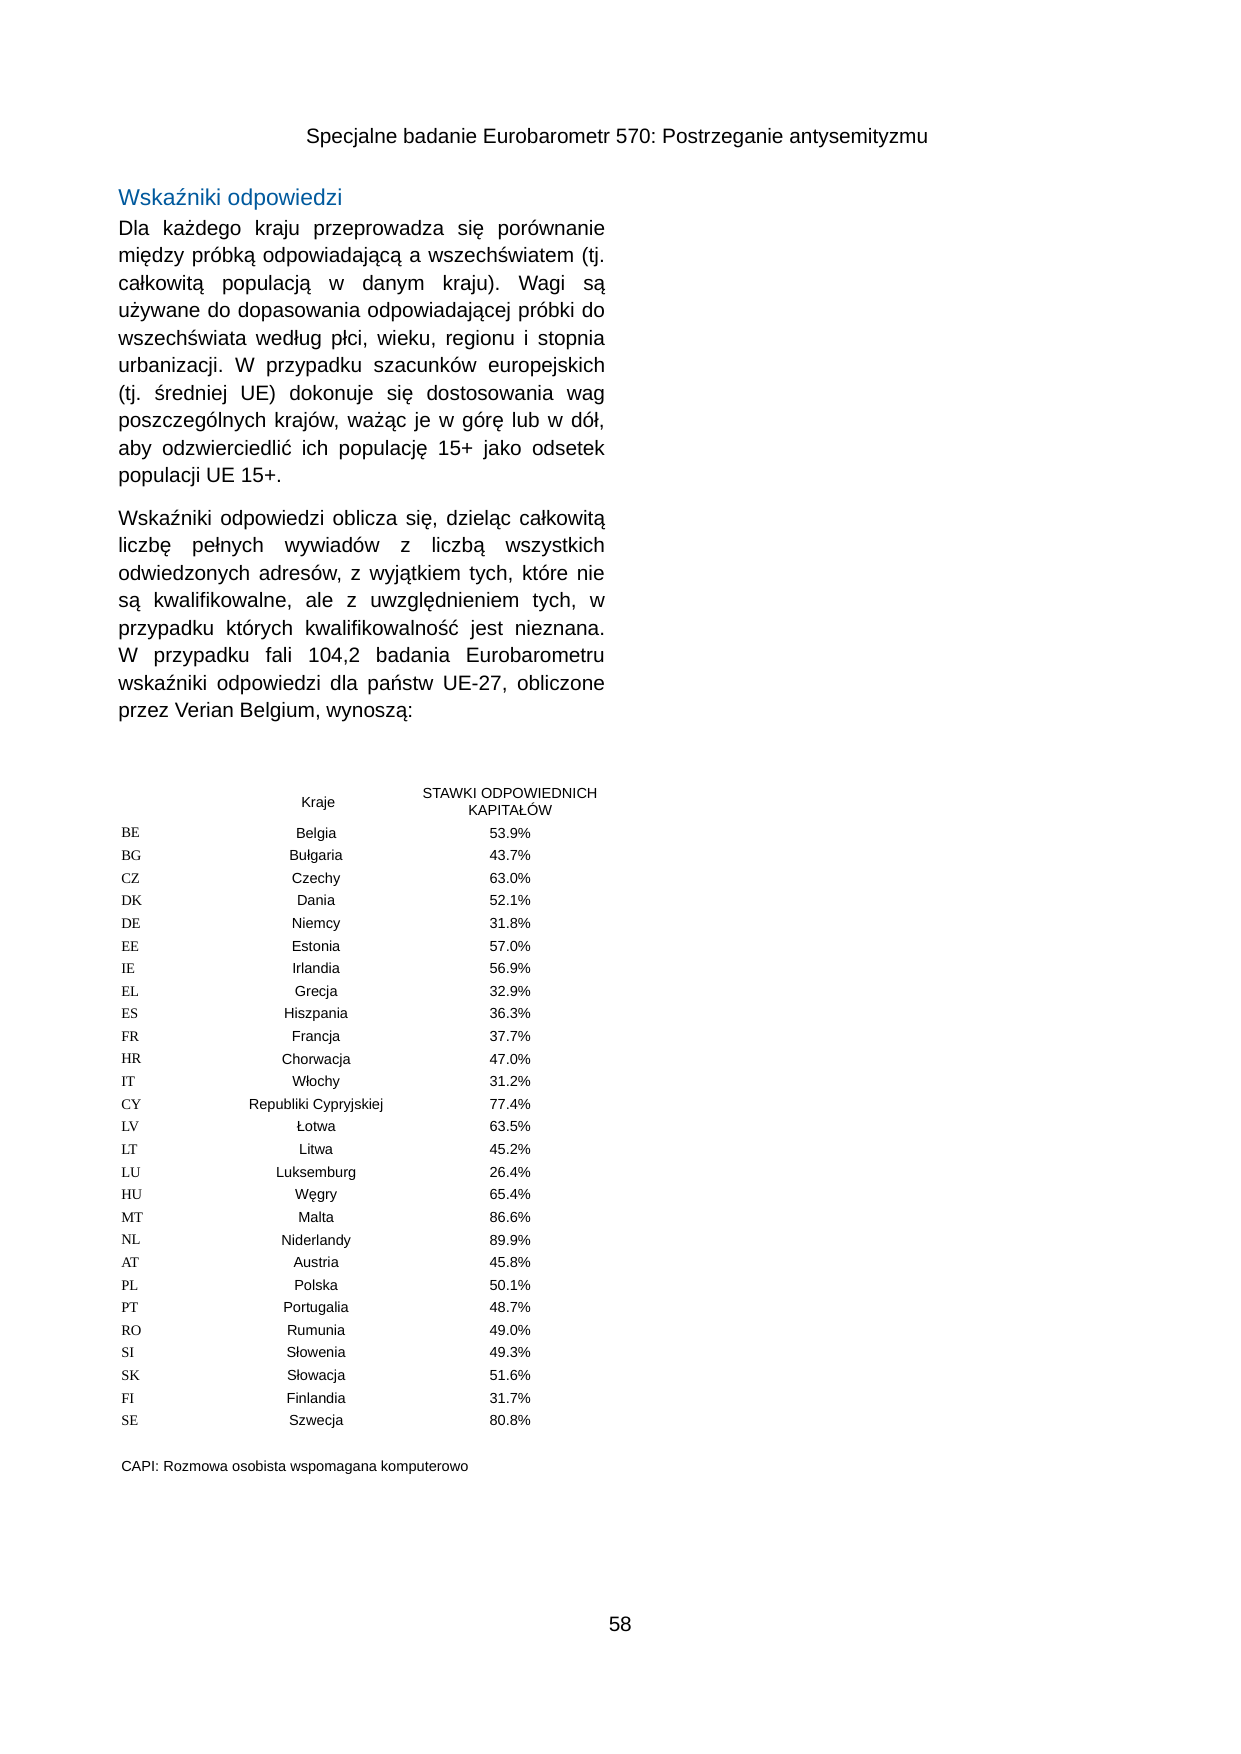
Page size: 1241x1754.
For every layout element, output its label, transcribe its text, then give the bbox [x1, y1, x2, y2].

table_cell 37.7% [415, 1025, 605, 1047]
table_cell Dania [221, 889, 414, 912]
table_cell 32.9% [415, 980, 605, 1002]
table_cell 65.4% [415, 1183, 605, 1206]
table_cell 80.8% [415, 1409, 605, 1432]
table_cell HU [118, 1183, 221, 1206]
table_cell 56.9% [415, 957, 605, 979]
table_cell Francja [221, 1025, 414, 1047]
text Dla każdego kraju przeprowadza się porównanie między próbką odpowiadającą a wszechświatem (tj. całkowitą populacją w danym kraju). Wagi są używane do dopasowania odpowiadającej próbki do wszechświata według płci, wieku, regionu i stopnia urbanizacji. W przypadku szacunków europejskich (tj. średniej UE) dokonuje się dostosowania wag poszczególnych krajów, ważąc je w górę lub w dół, aby odzwierciedlić ich populację 15+ jako odsetek populacji UE 15+. [118, 216, 605, 487]
table_cell 63.5% [415, 1115, 605, 1138]
table_cell 86.6% [415, 1206, 605, 1228]
table_cell 49.3% [415, 1341, 605, 1364]
table_cell 45.2% [415, 1138, 605, 1160]
table_cell CZ [118, 867, 221, 889]
table_cell Rumunia [221, 1319, 414, 1341]
table_cell RO [118, 1319, 221, 1341]
table_cell BG [118, 844, 221, 867]
table_cell Niemcy [221, 912, 414, 934]
table_cell Portugalia [221, 1296, 414, 1319]
table_cell Niderlandy [221, 1228, 414, 1251]
table_cell NL [118, 1228, 221, 1251]
table_header STAWKI ODPOWIEDNICH KAPITAŁÓW [415, 782, 605, 821]
table_cell [221, 1432, 414, 1454]
table_cell Estonia [221, 934, 414, 957]
table_cell Bułgaria [221, 844, 414, 867]
table_cell Republiki Cypryjskiej [221, 1093, 414, 1115]
table_header [118, 782, 221, 821]
table_cell FI [118, 1386, 221, 1409]
table_cell LT [118, 1138, 221, 1160]
table_cell LU [118, 1160, 221, 1183]
table_cell AT [118, 1251, 221, 1273]
table_cell 53.9% [415, 821, 605, 844]
table_cell EE [118, 934, 221, 957]
table_cell CY [118, 1093, 221, 1115]
table_cell Belgia [221, 821, 414, 844]
table_header Kraje [221, 782, 414, 821]
table_cell 51.6% [415, 1364, 605, 1386]
table_cell Grecja [221, 980, 414, 1002]
table_cell Luksemburg [221, 1160, 414, 1183]
table_cell HR [118, 1048, 221, 1070]
table_cell SI [118, 1341, 221, 1364]
table_cell MT [118, 1206, 221, 1228]
table_cell BE [118, 821, 221, 844]
table_cell Włochy [221, 1070, 414, 1093]
table_cell Polska [221, 1274, 414, 1296]
table_cell Szwecja [221, 1409, 414, 1432]
table_cell SE [118, 1409, 221, 1432]
table_cell 57.0% [415, 934, 605, 957]
table_cell 50.1% [415, 1274, 605, 1296]
table_cell 89.9% [415, 1228, 605, 1251]
table_cell 31.7% [415, 1386, 605, 1409]
table_cell Malta [221, 1206, 414, 1228]
table_cell 31.2% [415, 1070, 605, 1093]
table_cell PL [118, 1274, 221, 1296]
table_cell 31.8% [415, 912, 605, 934]
table_cell ES [118, 1002, 221, 1025]
table_cell Austria [221, 1251, 414, 1273]
table_cell Czechy [221, 867, 414, 889]
table_cell DE [118, 912, 221, 934]
table_cell 36.3% [415, 1002, 605, 1025]
table_cell IE [118, 957, 221, 979]
table_cell Słowacja [221, 1364, 414, 1386]
table_cell Łotwa [221, 1115, 414, 1138]
table_cell 26.4% [415, 1160, 605, 1183]
table_cell Słowenia [221, 1341, 414, 1364]
table_cell IT [118, 1070, 221, 1093]
table_cell Finlandia [221, 1386, 414, 1409]
table_cell [415, 1432, 605, 1454]
table_cell Chorwacja [221, 1048, 414, 1070]
table_cell EL [118, 980, 221, 1002]
text Wskaźniki odpowiedzi oblicza się, dzieląc całkowitą liczbę pełnych wywiadów z liczbą wszystkich odwiedzonych adresów, z wyjątkiem tych, które nie są kwalifikowalne, ale z uwzględnieniem tych, w przypadku których kwalifikowalność jest nieznana. W przypadku fali 104,2 badania Eurobarometru wskaźniki odpowiedzi dla państw UE-27, obliczone przez Verian Belgium, wynoszą: [118, 505, 605, 722]
table_cell DK [118, 889, 221, 912]
table_cell 45.8% [415, 1251, 605, 1273]
table_cell 48.7% [415, 1296, 605, 1319]
table_cell FR [118, 1025, 221, 1047]
table_cell [118, 1432, 221, 1454]
table_cell Litwa [221, 1138, 414, 1160]
table_cell Hiszpania [221, 1002, 414, 1025]
table_cell 43.7% [415, 844, 605, 867]
text Wskaźniki odpowiedzi [118, 183, 605, 210]
table_cell Irlandia [221, 957, 414, 979]
table_cell CAPI: Rozmowa osobista wspomagana komputerowo [118, 1454, 605, 1477]
table_cell 63.0% [415, 867, 605, 889]
table_cell LV [118, 1115, 221, 1138]
table_cell PT [118, 1296, 221, 1319]
table_cell 77.4% [415, 1093, 605, 1115]
table_cell 47.0% [415, 1048, 605, 1070]
table_cell 49.0% [415, 1319, 605, 1341]
table_cell 52.1% [415, 889, 605, 912]
table_cell Węgry [221, 1183, 414, 1206]
table_cell SK [118, 1364, 221, 1386]
